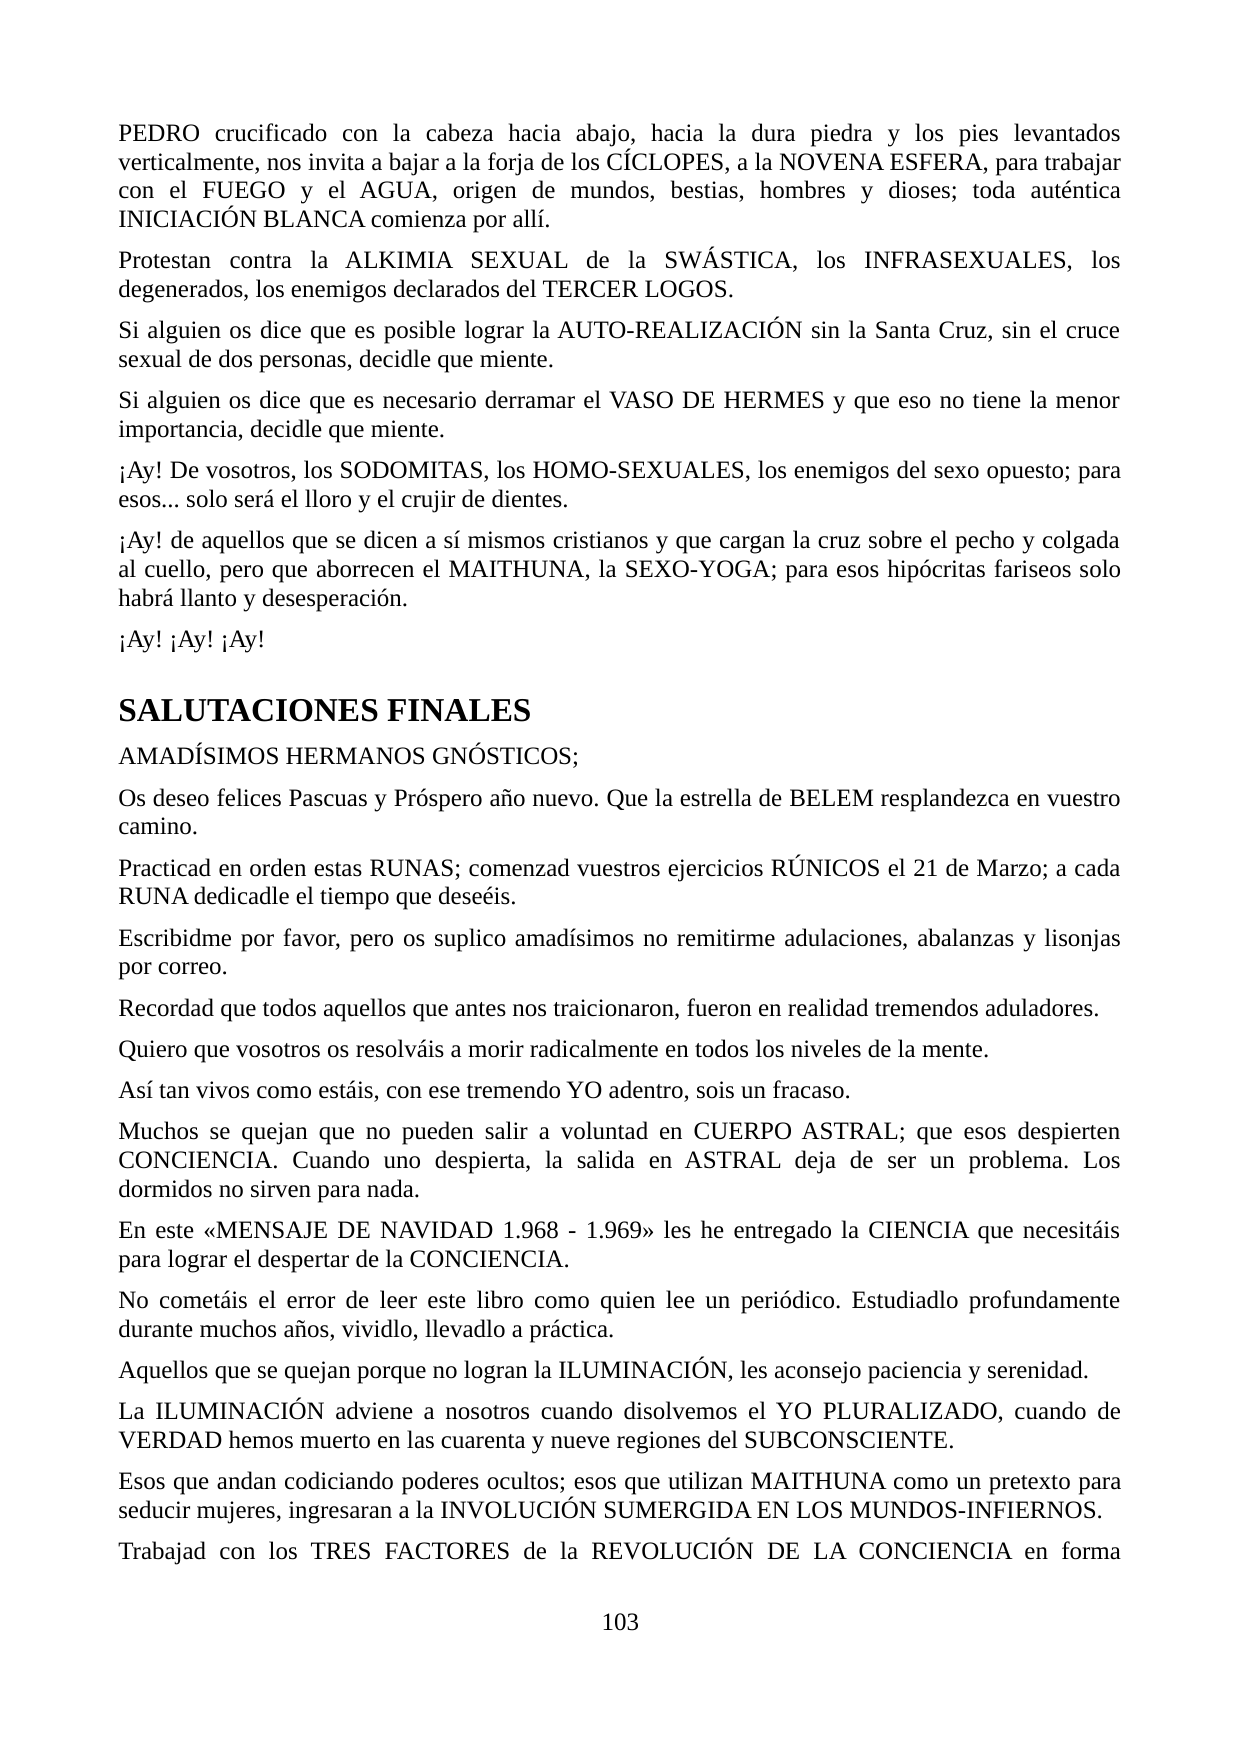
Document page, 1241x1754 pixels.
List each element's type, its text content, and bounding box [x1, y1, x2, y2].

text No cometáis el error de leer este libro como quien lee un periódico. Estudiadlo profundamente durante muchos años, vividlo, llevadlo a práctica. [118, 1285, 1122, 1343]
text Os deseo felices Pascuas y Próspero año nuevo. Que la estrella de BELEM resplandezca en vuestro camino. [118, 783, 1122, 840]
text Escribidme por favor, pero os suplico amadísimos no remitirme adulaciones, abalanzas y lisonjas por correo. [118, 923, 1122, 980]
text En este «MENSAJE DE NAVIDAD 1.968 - 1.969» les he entregado la CIENCIA que necesitáis para lograr el despertar de la CONCIENCIA. [118, 1215, 1122, 1273]
text La ILUMINACIÓN adviene a nosotros cuando disolvemos el YO PLURALIZADO, cuando de VERDAD hemos muerto en las cuarenta y nueve regiones del SUBCONSCIENTE. [118, 1396, 1122, 1454]
text PEDRO crucificado con la cabeza hacia abajo, hacia la dura piedra y los pies levantados verticalmente, nos invita a bajar a la forja de los CÍCLOPES, a la NOVENA ESFERA, para trabajar con el FUEGO y el AGUA, origen de mundos, bestias, hombres y dioses; toda auténtica INICIACIÓN BLANCA comienza por allí. [118, 118, 1122, 233]
text Aquellos que se quejan porque no logran la ILUMINACIÓN, les aconsejo paciencia y serenidad. [118, 1355, 1122, 1384]
text ¡Ay! de aquellos que se dicen a sí mismos cristianos y que cargan la cruz sobre el pecho y colgada al cuello, pero que aborrecen el MAITHUNA, la SEXO-YOGA; para esos hipócritas fariseos solo habrá llanto y desesperación. [118, 526, 1122, 612]
text ¡Ay! De vosotros, los SODOMITAS, los HOMO-SEXUALES, los enemigos del sexo opuesto; para esos... solo será el lloro y el crujir de dientes. [118, 456, 1122, 513]
text Quiero que vosotros os resolváis a morir radicalmente en todos los niveles de la mente. [118, 1034, 1122, 1063]
text AMADÍSIMOS HERMANOS GNÓSTICOS; [118, 741, 1122, 770]
text Practicad en orden estas RUNAS; comenzad vuestros ejercicios RÚNICOS el 21 de Marzo; a cada RUNA dedicadle el tiempo que deseéis. [118, 853, 1122, 910]
text Recordad que todos aquellos que antes nos traicionaron, fueron en realidad tremendos aduladores. [118, 993, 1122, 1021]
text Protestan contra la ALKIMIA SEXUAL de la SWÁSTICA, los INFRASEXUALES, los degenerados, los enemigos declarados del TERCER LOGOS. [118, 246, 1122, 303]
text Muchos se quejan que no pueden salir a voluntad en CUERPO ASTRAL; que esos despierten CONCIENCIA. Cuando uno despierta, la salida en ASTRAL deja de ser un problema. Los dormidos no sirven para nada. [118, 1116, 1122, 1203]
text Si alguien os dice que es necesario derramar el VASO DE HERMES y que eso no tiene la menor importancia, decidle que miente. [118, 386, 1122, 443]
text Esos que andan codiciando poderes ocultos; esos que utilizan MAITHUNA como un pretexto para seducir mujeres, ingresaran a la INVOLUCIÓN SUMERGIDA EN LOS MUNDOS-INFIERNOS. [118, 1466, 1122, 1524]
text Si alguien os dice que es posible lograr la AUTO-REALIZACIÓN sin la Santa Cruz, sin el cruce sexual de dos personas, decidle que miente. [118, 316, 1122, 373]
text Trabajad con los TRES FACTORES de la REVOLUCIÓN DE LA CONCIENCIA en forma [118, 1536, 1122, 1565]
subtitle SALUTACIONES FINALES [118, 691, 1122, 729]
text Así tan vivos como estáis, con ese tremendo YO adentro, sois un fracaso. [118, 1075, 1122, 1104]
text ¡Ay! ¡Ay! ¡Ay! [118, 624, 1122, 653]
